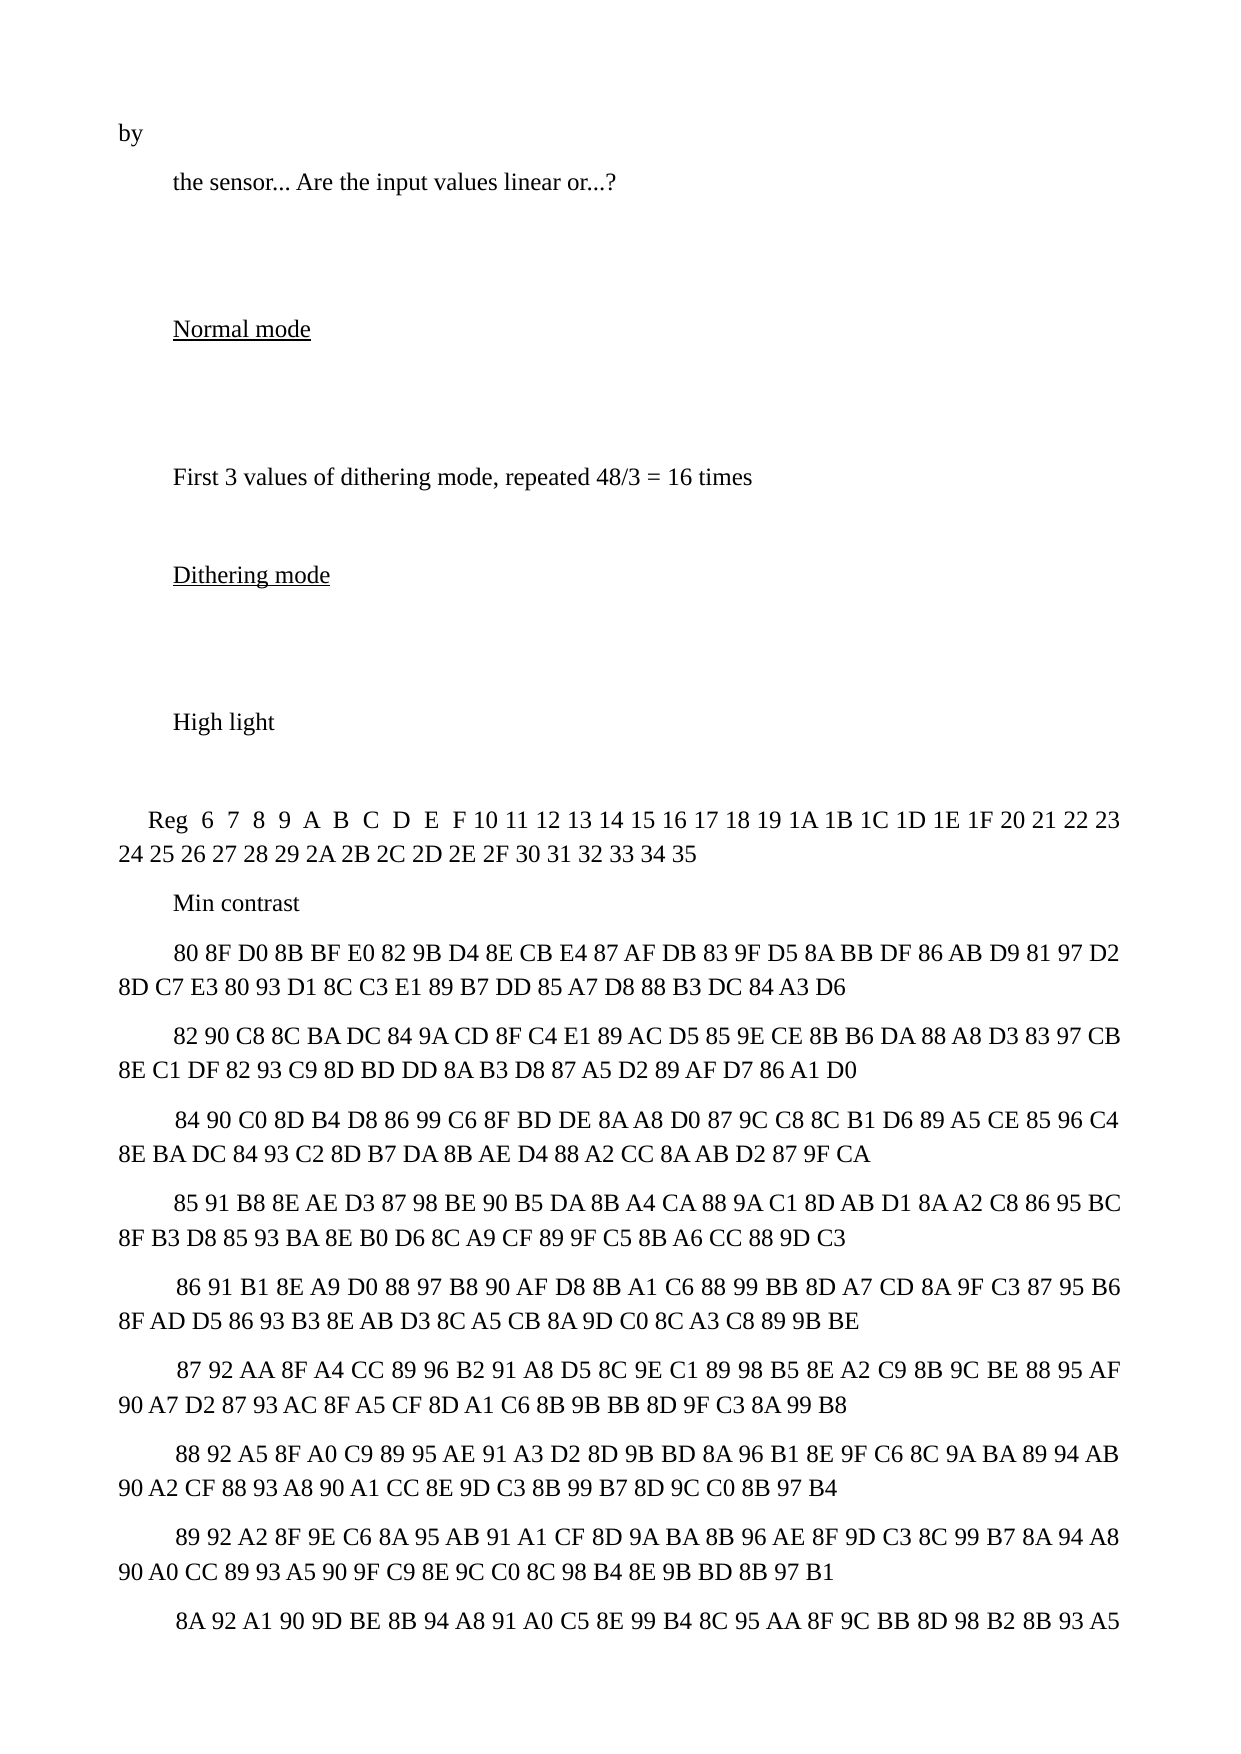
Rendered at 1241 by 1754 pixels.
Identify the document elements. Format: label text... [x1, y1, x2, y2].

text High light [118, 707, 1122, 736]
text Dithering mode [118, 560, 1122, 588]
text 82 90 C8 8C BA DC 84 9A CD 8F C4 E1 89 AC D5 85 9E CE 8B B6 DA 88 A8 D3 83 97 CB 8E C1 DF 82 93 C9 8D BD DD 8A B3 D8 87 A5 D2 89 AF D7 86 A1 D0 [118, 1021, 1122, 1084]
text by [118, 118, 1122, 147]
text the sensor... Are the input values linear or...? [118, 167, 1122, 196]
text 88 92 A5 8F A0 C9 89 95 AE 91 A3 D2 8D 9B BD 8A 96 B1 8E 9F C6 8C 9A BA 89 94 AB 90 A2 CF 88 93 A8 90 A1 CC 8E 9D C3 8B 99 B7 8D 9C C0 8B 97 B4 [118, 1439, 1122, 1502]
text Normal mode [118, 314, 1122, 343]
text First 3 values of dithering mode, repeated 48/3 = 16 times [118, 462, 1122, 490]
text 89 92 A2 8F 9E C6 8A 95 AB 91 A1 CF 8D 9A BA 8B 96 AE 8F 9D C3 8C 99 B7 8A 94 A8 90 A0 CC 89 93 A5 90 9F C9 8E 9C C0 8C 98 B4 8E 9B BD 8B 97 B1 [118, 1522, 1122, 1586]
text 84 90 C0 8D B4 D8 86 99 C6 8F BD DE 8A A8 D0 87 9C C8 8C B1 D6 89 A5 CE 85 96 C4 8E BA DC 84 93 C2 8D B7 DA 8B AE D4 88 A2 CC 8A AB D2 87 9F CA [118, 1105, 1122, 1168]
text 80 8F D0 8B BF E0 82 9B D4 8E CB E4 87 AF DB 83 9F D5 8A BB DF 86 AB D9 81 97 D2 8D C7 E3 80 93 D1 8C C3 E1 89 B7 DD 85 A7 D8 88 B3 DC 84 A3 D6 [118, 938, 1122, 1001]
text 86 91 B1 8E A9 D0 88 97 B8 90 AF D8 8B A1 C6 88 99 BB 8D A7 CD 8A 9F C3 87 95 B6 8F AD D5 86 93 B3 8E AB D3 8C A5 CB 8A 9D C0 8C A3 C8 89 9B BE [118, 1272, 1122, 1335]
text 8A 92 A1 90 9D BE 8B 94 A8 91 A0 C5 8E 99 B4 8C 95 AA 8F 9C BB 8D 98 B2 8B 93 A5 [118, 1606, 1122, 1635]
text Min contrast [118, 888, 1122, 917]
text 87 92 AA 8F A4 CC 89 96 B2 91 A8 D5 8C 9E C1 89 98 B5 8E A2 C9 8B 9C BE 88 95 AF 90 A7 D2 87 93 AC 8F A5 CF 8D A1 C6 8B 9B BB 8D 9F C3 8A 99 B8 [118, 1355, 1122, 1418]
text 85 91 B8 8E AE D3 87 98 BE 90 B5 DA 8B A4 CA 88 9A C1 8D AB D1 8A A2 C8 86 95 BC 8F B3 D8 85 93 BA 8E B0 D6 8C A9 CF 89 9F C5 8B A6 CC 88 9D C3 [118, 1188, 1122, 1251]
text Reg 6 7 8 9 A B C D E F 10 11 12 13 14 15 16 17 18 19 1A 1B 1C 1D 1E 1F 20 21 22 23 24 25 26 27 28 29 2A 2B 2C 2D 2E 2F 30 31 32 33 34 35 [118, 805, 1122, 868]
